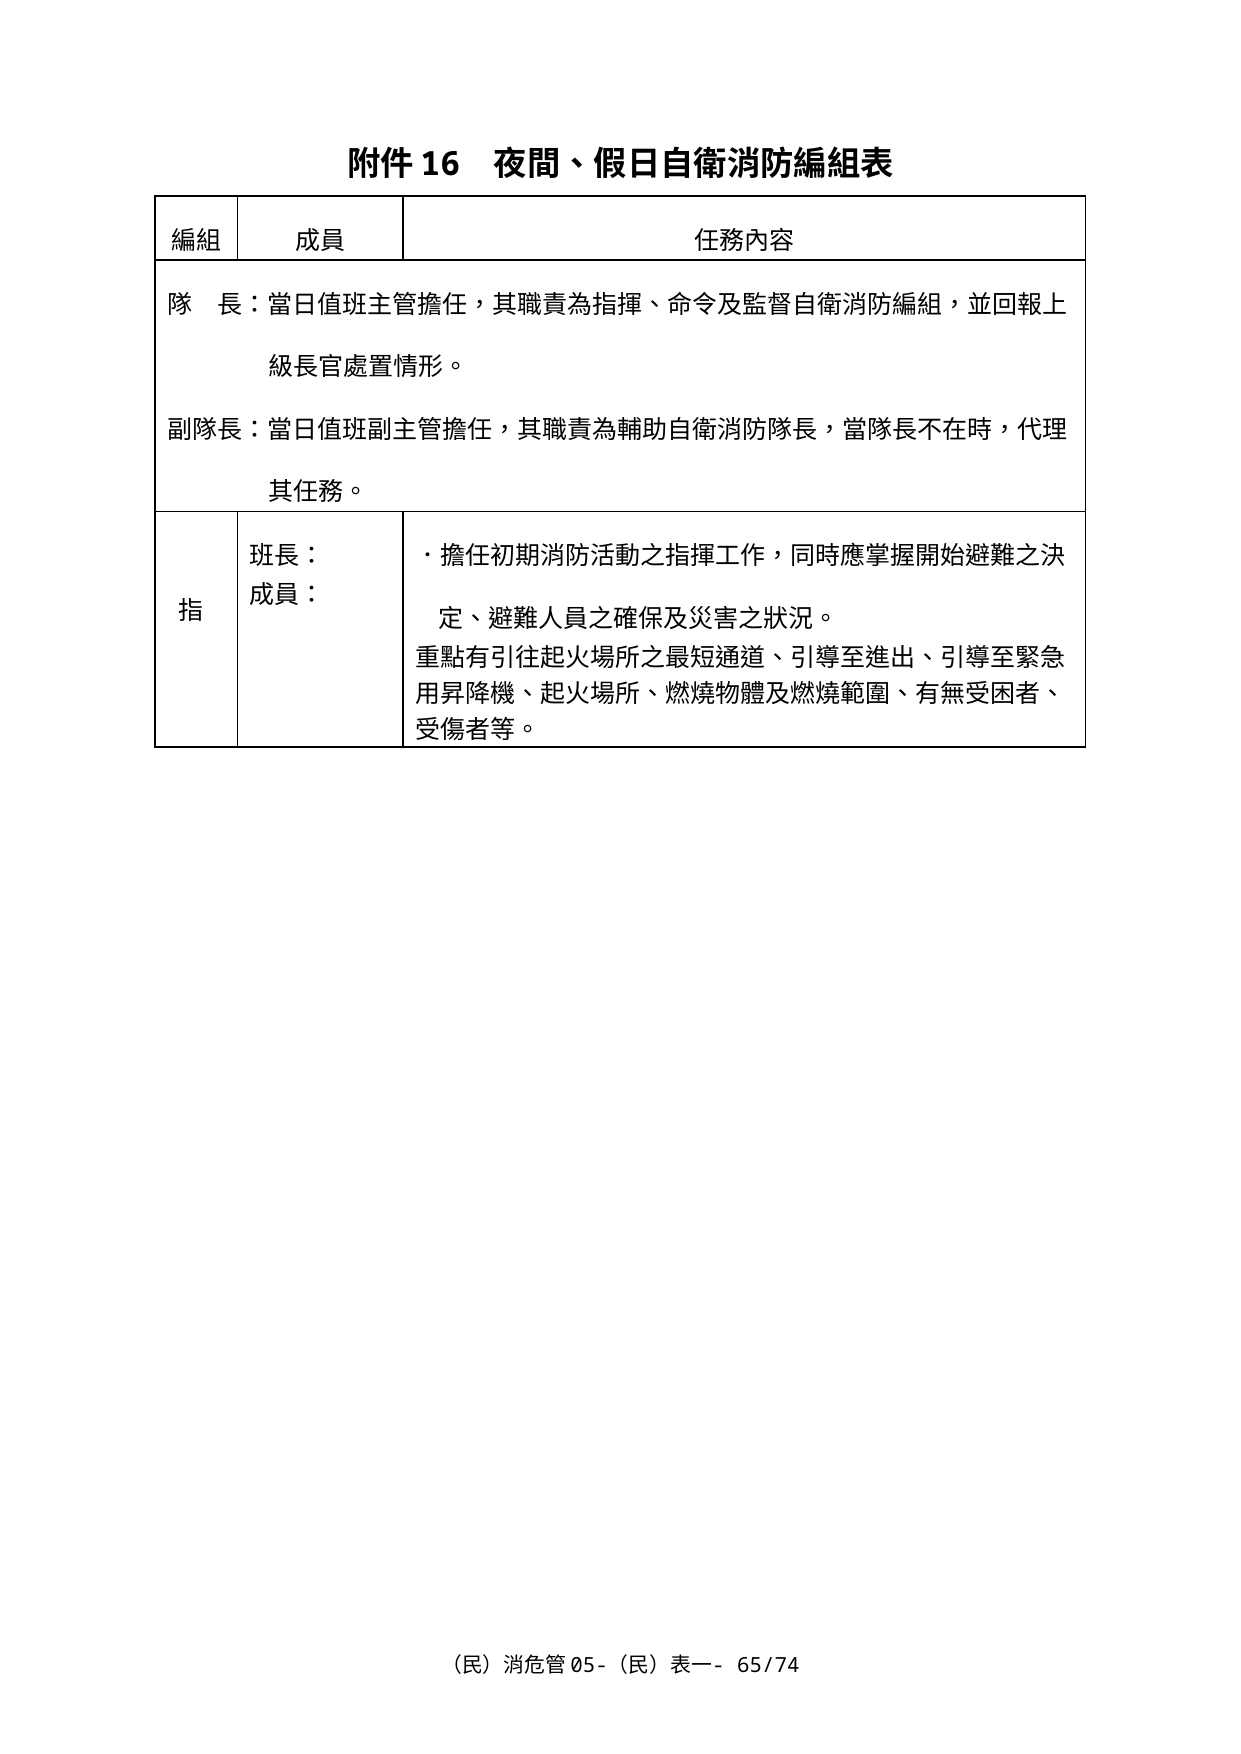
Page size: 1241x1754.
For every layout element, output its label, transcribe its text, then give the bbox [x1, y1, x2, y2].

table_header 編組 [156, 197, 237, 259]
table_cell 隊 長：當日值班主管擔任，其職責為指揮、命令及監督自衛消防編組，並回報上級長官處置情形。 副隊長：當日值班副主管擔任，其職責為輔助自衛消防隊長，當隊長不在時，代理其任務。 [156, 261, 1085, 511]
table_cell ．擔任初期消防活動之指揮工作，同時應掌握開始避難之決定、避難人員之確保及災害之狀況。 重點有引往起火場所之最短通道、引導至進出、引導至緊急用昇降機、起火場所、燃燒物體及燃燒範圍、有無受困者、受傷者等。 [404, 512, 1085, 746]
table_cell 班長： 成員： [238, 512, 402, 746]
table_header 成員 [238, 197, 402, 259]
text 附件16 夜間、假日自衛消防編組表 [177, 137, 1063, 186]
table_header 任務內容 [404, 197, 1085, 259]
table_cell 指揮班 [156, 512, 237, 746]
